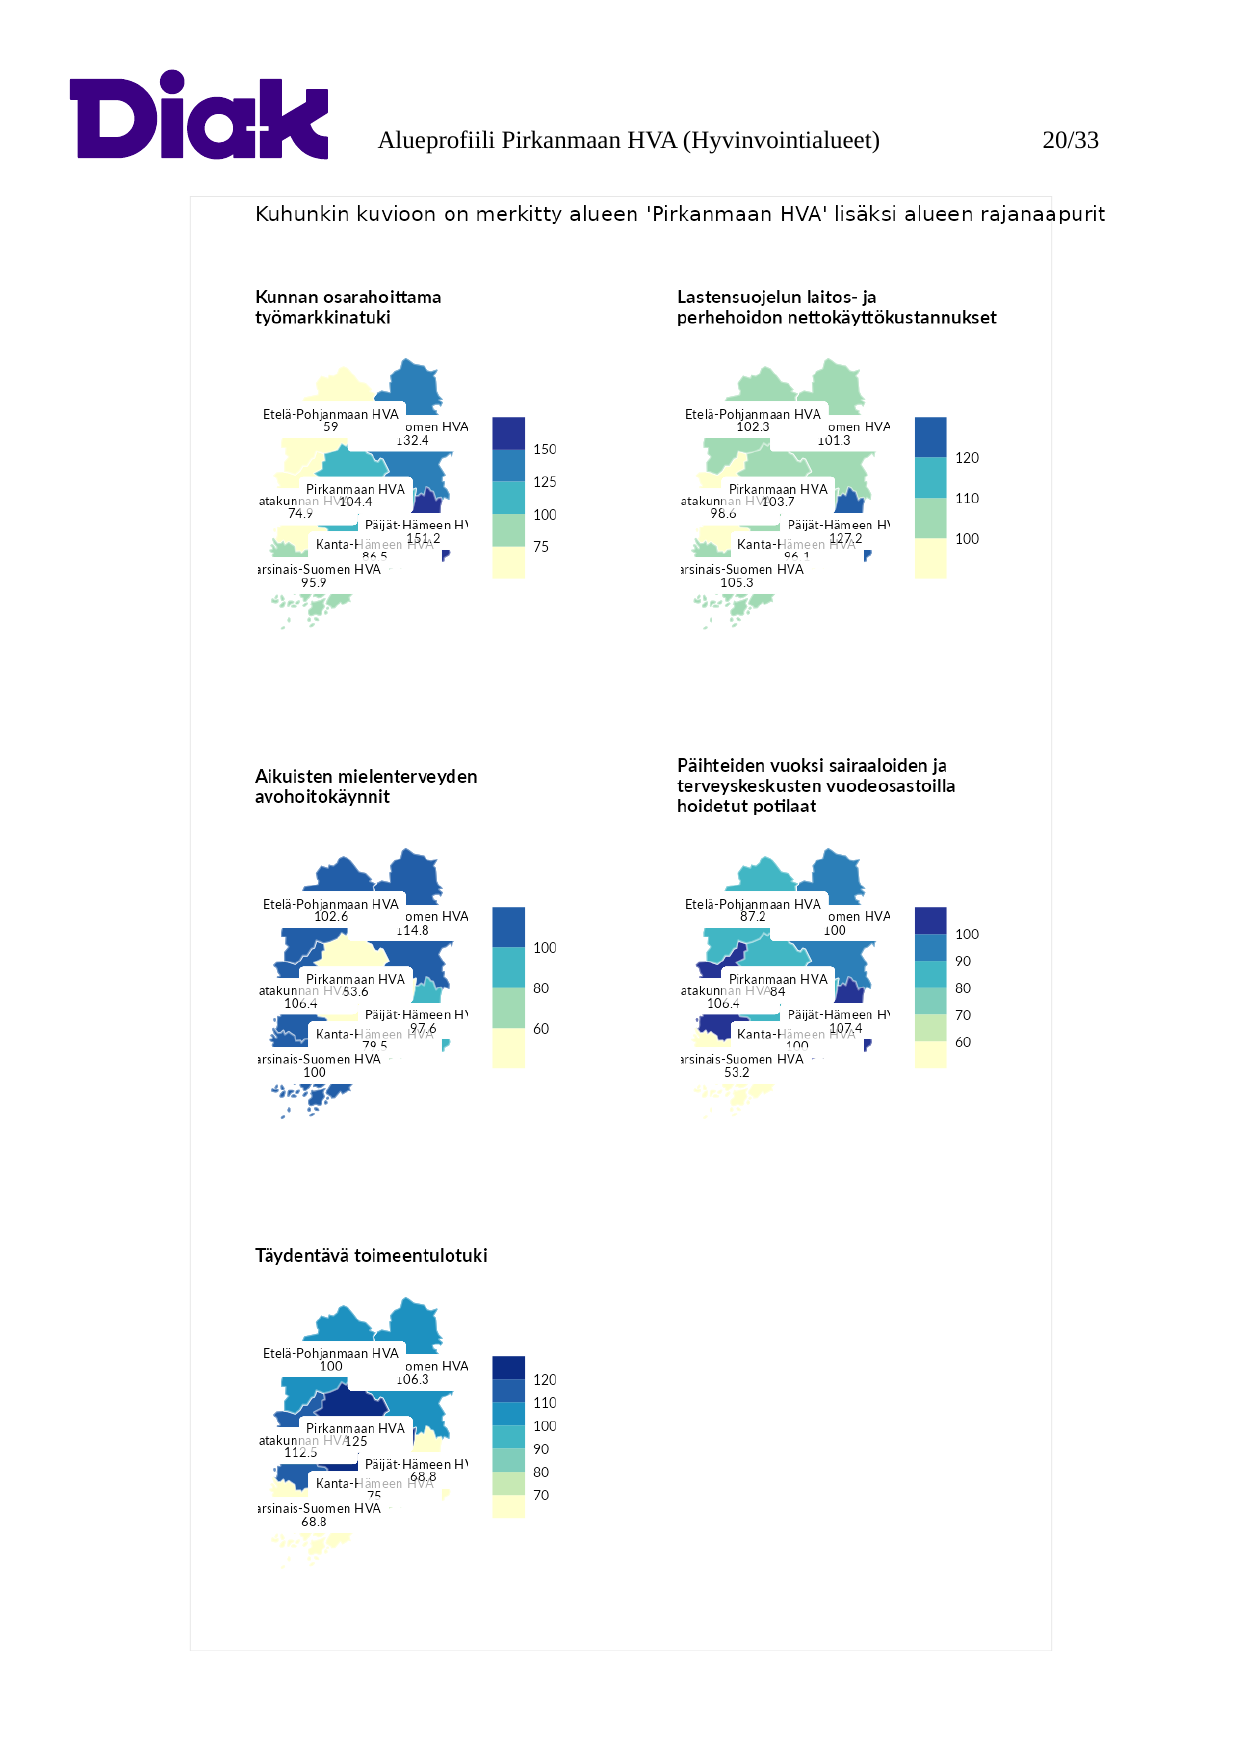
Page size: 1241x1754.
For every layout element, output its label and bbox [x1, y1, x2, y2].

picture [61, 196, 1179, 1651]
